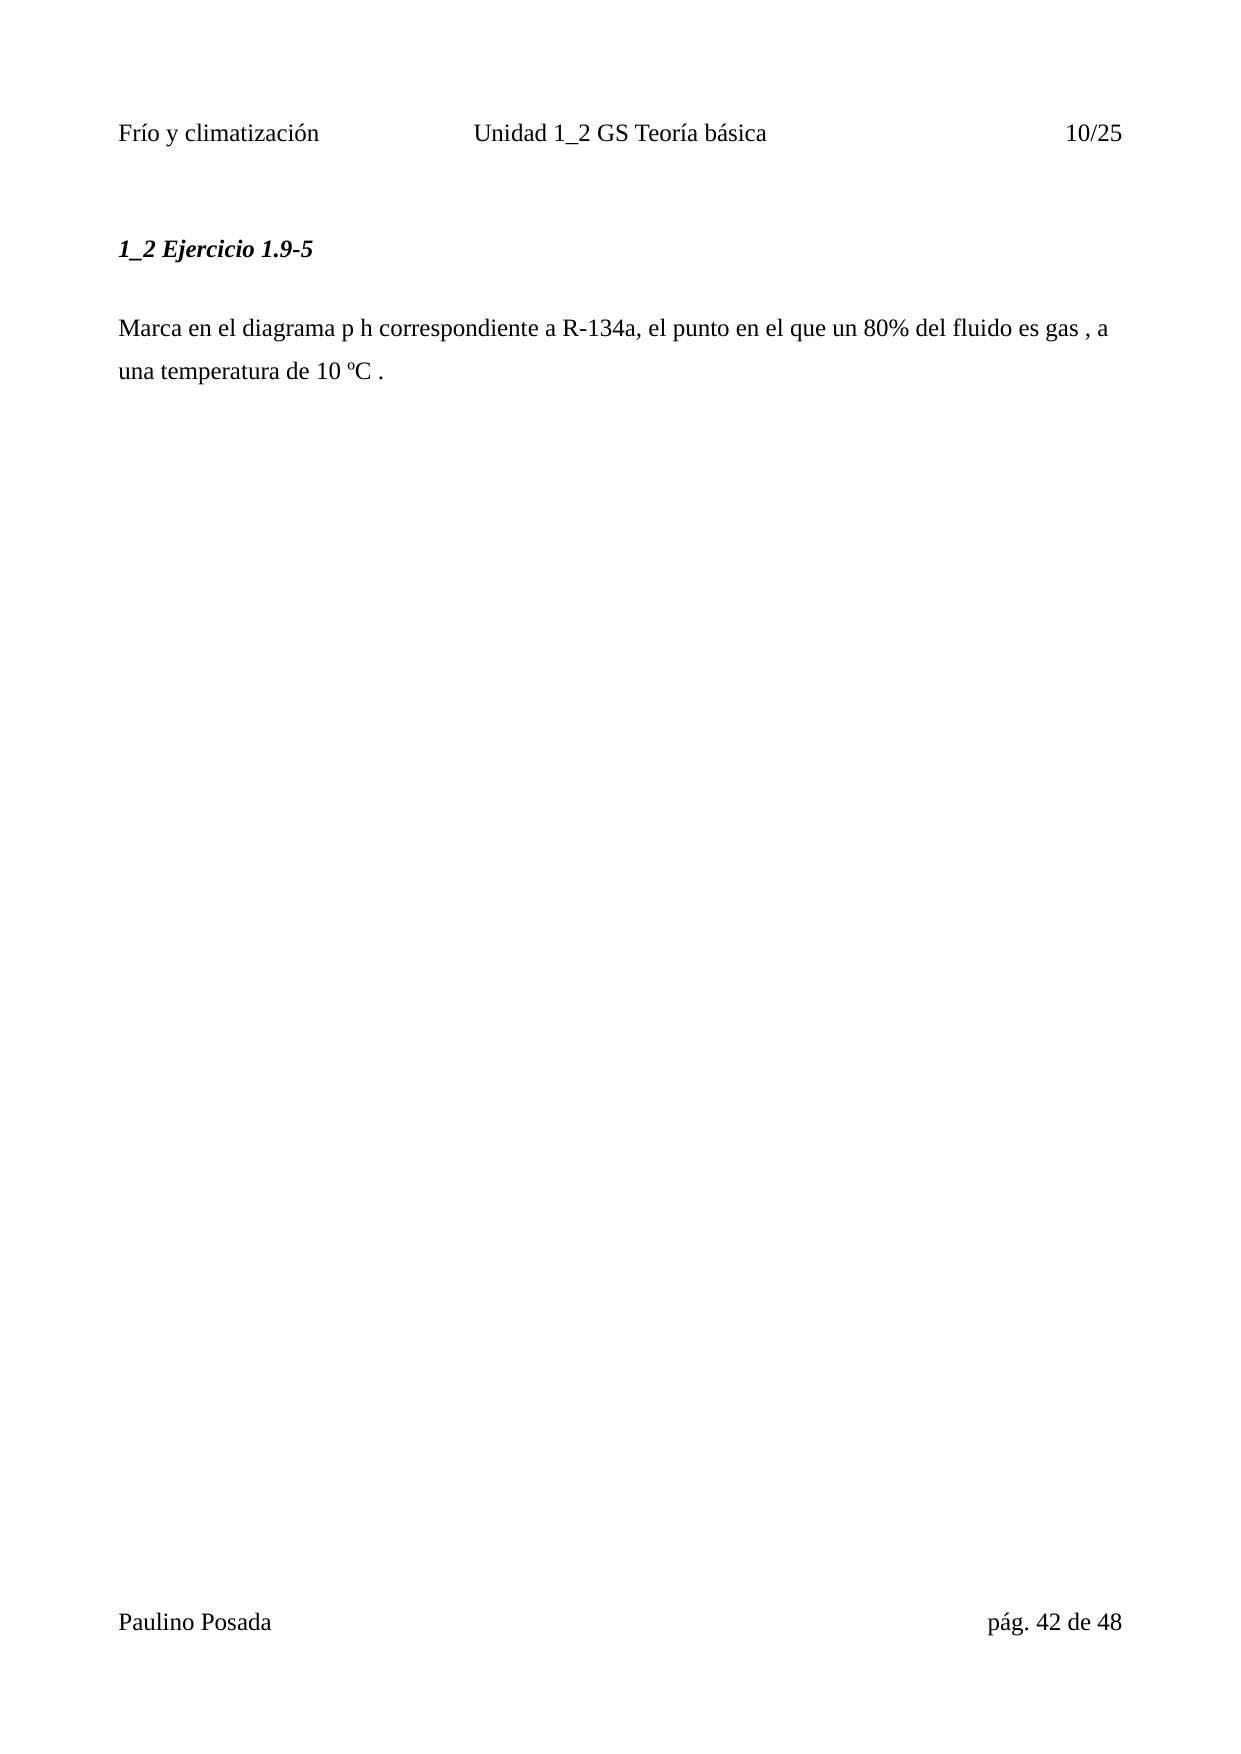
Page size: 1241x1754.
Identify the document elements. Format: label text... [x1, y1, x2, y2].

text Marca en el diagrama p h correspondiente a R-134a, el punto en el que un 80% del fluido es gas , a una temperatura de 10 ºC . [118, 313, 1122, 384]
text 1_2 Ejercicio 1.9-5 [118, 234, 1122, 263]
